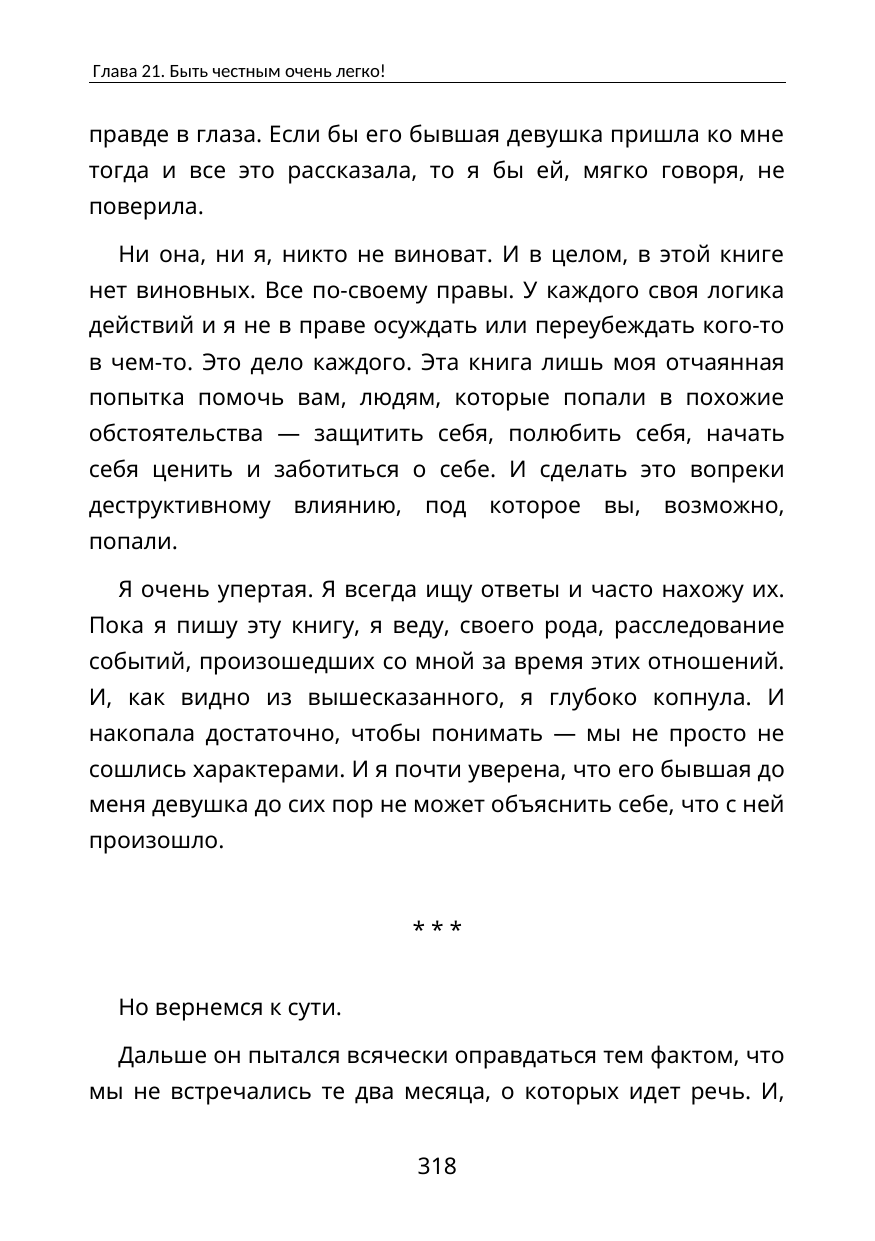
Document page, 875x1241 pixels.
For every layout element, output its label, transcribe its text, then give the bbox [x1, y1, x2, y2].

text Но вернемся к сути. [88, 991, 786, 1023]
text Дальше он пытался всячески оправдаться тем фактом, что мы не встречались те два месяца, о которых идет речь. И, [88, 1039, 786, 1106]
subtitle * * * [88, 914, 786, 945]
text правде в глаза. Если бы его бывшая девушка пришла ко мне тогда и все это рассказала, то я бы ей, мягко говоря, не поверила. [88, 118, 786, 221]
text Ни она, ни я, никто не виноват. И в целом, в этой книге нет виновных. Все по-своему правы. У каждого своя логика действий и я не в праве осуждать или переубеждать кого-то в чем-то. Это дело каждого. Эта книга лишь моя отчаянная попытка помочь вам, людям, которые попали в похожие обстоятельства — защитить себя, полюбить себя, начать себя ценить и заботиться о себе. И сделать это вопреки деструктивному влиянию, под которое вы, возможно, попали. [88, 238, 786, 556]
text Я очень упертая. Я всегда ищу ответы и часто нахожу их. Пока я пишу эту книгу, я веду, своего рода, расследование событий, произошедших со мной за время этих отношений. И, как видно из вышесказанного, я глубоко копнула. И накопала достаточно, чтобы понимать — мы не просто не сошлись характерами. И я почти уверена, что его бывшая до меня девушка до сих пор не может объяснить себе, что с ней произошло. [88, 573, 786, 856]
